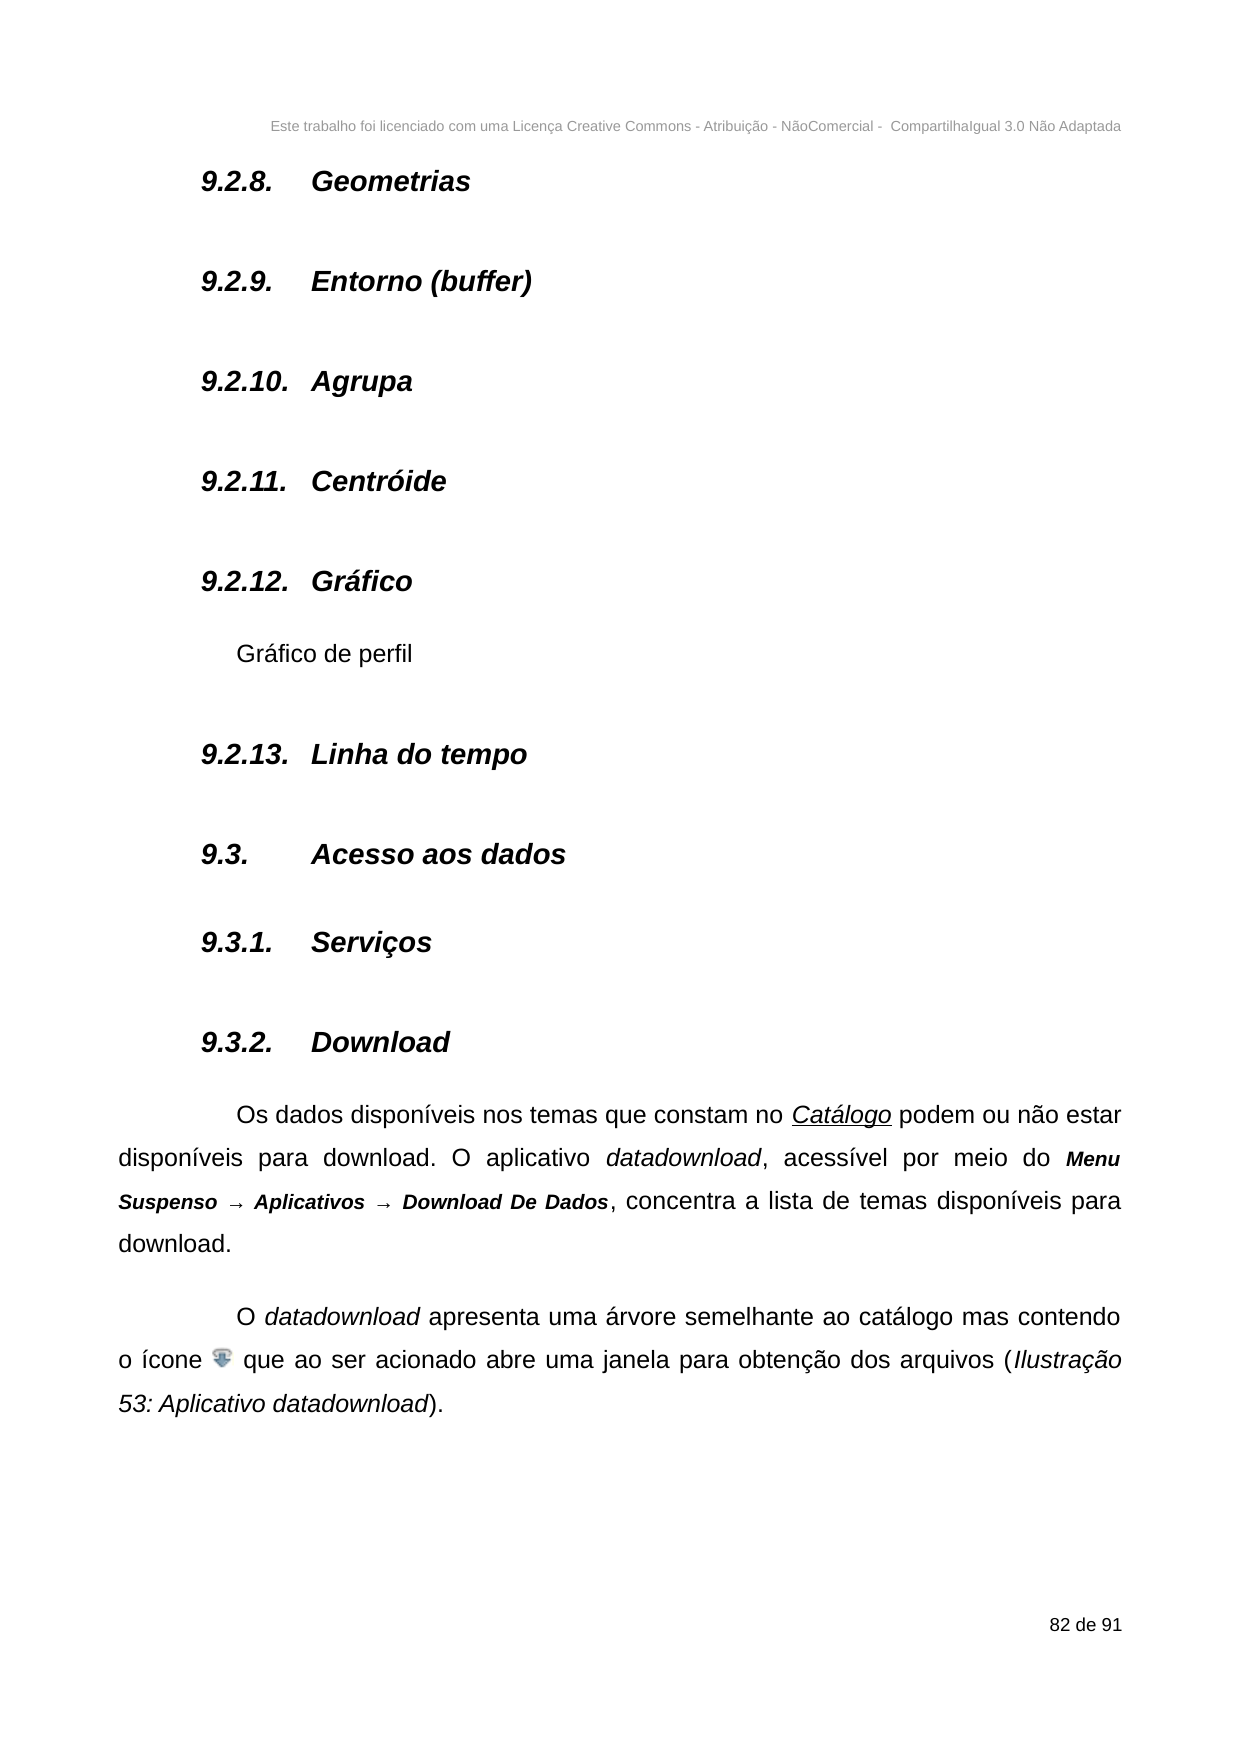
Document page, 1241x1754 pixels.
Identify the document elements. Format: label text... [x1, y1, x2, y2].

text Gráfico de perfil [118, 639, 1122, 668]
picture [211, 1347, 234, 1369]
subtitle Centróide [163, 464, 1122, 498]
subtitle Acesso aos dados [163, 837, 1077, 871]
subtitle Linha do tempo [163, 737, 1122, 771]
subtitle Download [163, 1025, 1122, 1058]
text Os dados disponíveis nos temas que constam no Catálogo podem ou não estar disponíveis para download. O aplicativo datadownload, acessível por meio do menu suspenso → aplicativos → download de dados, concentra a lista de temas disponíveis para download. [118, 1100, 1122, 1258]
text O datadownload apresenta uma árvore semelhante ao catálogo mas contendo o ícone que ao ser acionado abre uma janela para obtenção dos arquivos (Ilustração 53: Aplicativo datadownload). [118, 1302, 1122, 1417]
subtitle Agrupa [163, 364, 1122, 398]
subtitle Gráfico [163, 564, 1122, 597]
subtitle Serviços [163, 925, 1122, 958]
subtitle Geometrias [163, 164, 1122, 198]
subtitle Entorno (buffer) [163, 264, 1122, 298]
